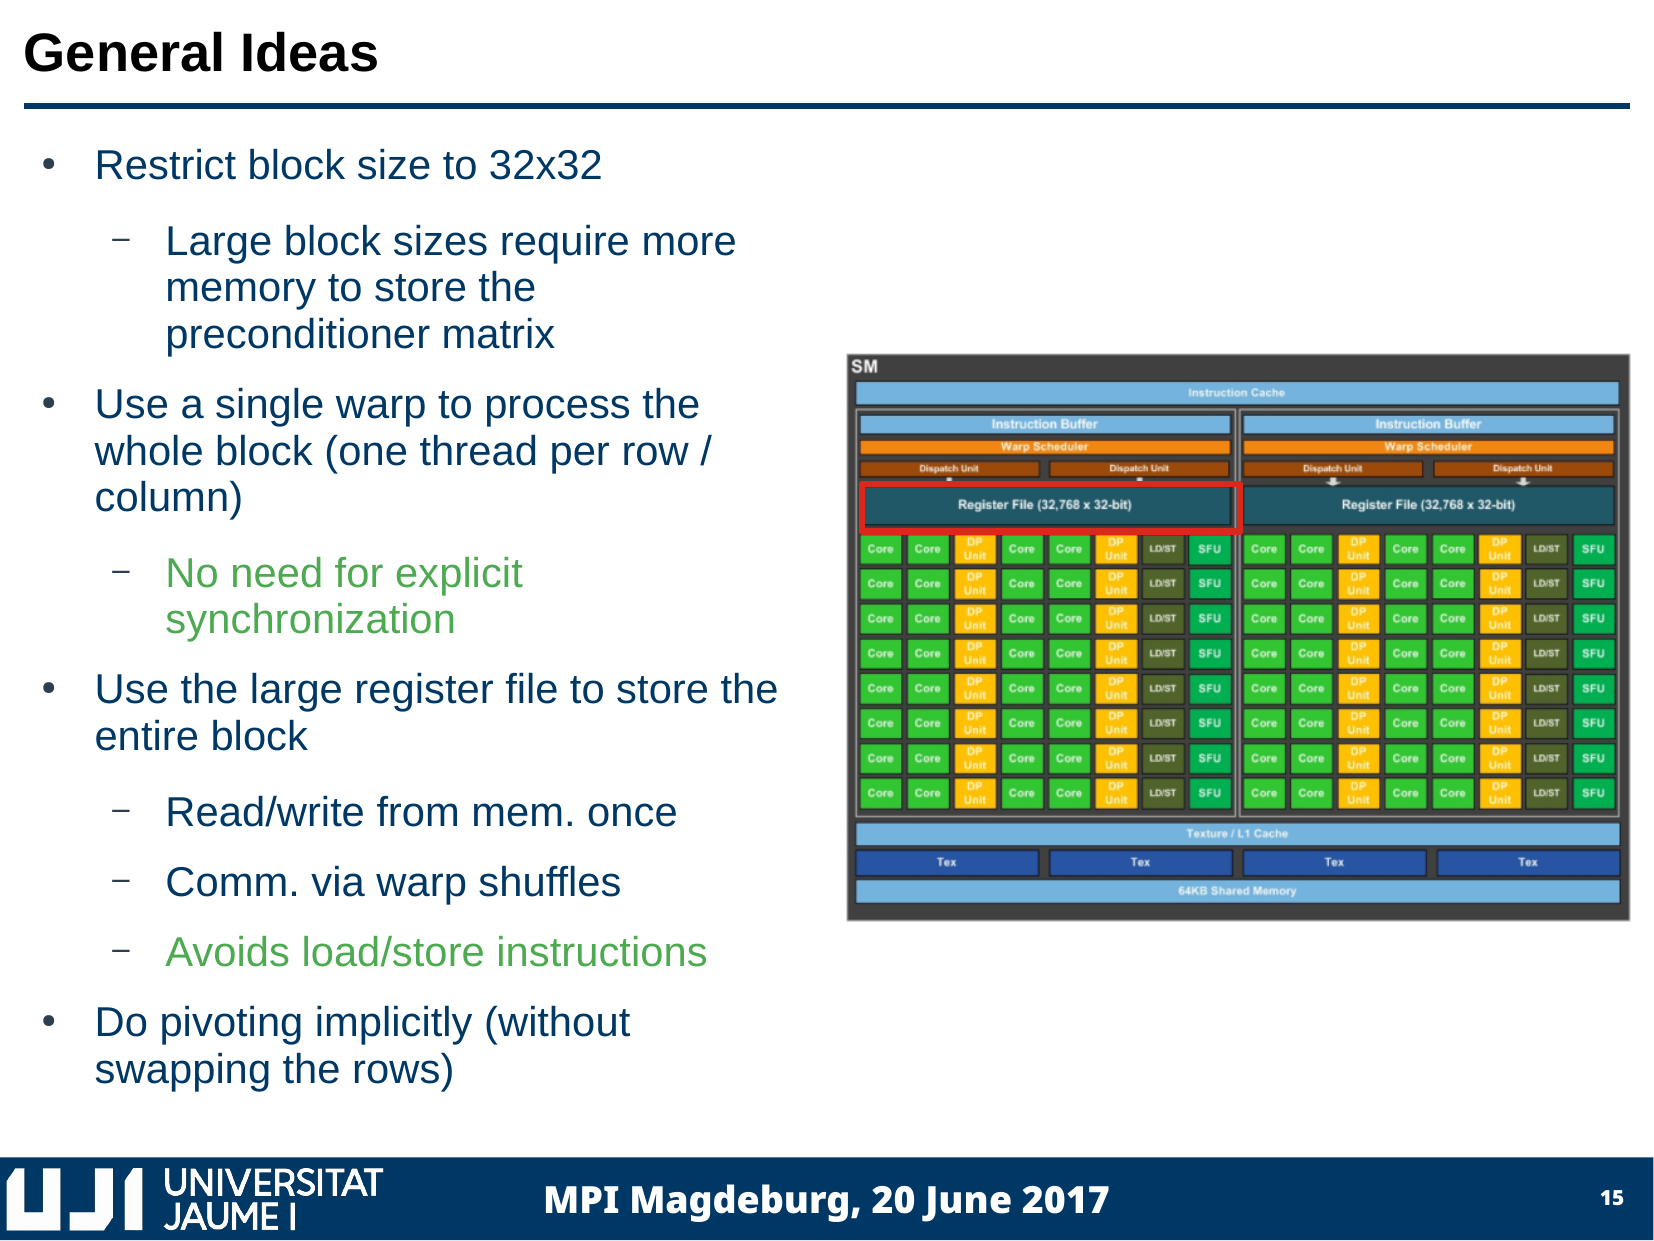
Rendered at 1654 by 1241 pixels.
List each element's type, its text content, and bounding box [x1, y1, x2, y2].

title General Ideas [23, 0, 1630, 107]
picture [0, 1158, 390, 1241]
picture [846, 291, 1631, 984]
list Restrict block size to 32x32 Large block sizes require more memory to store the preconditioner matrix Use a single warp to process the whole block (one thread per row / column) No need for explicit synchronization Use the large register file to store the entire block Read/write from mem. once Comm. via warp shuffles Avoids load/store instructions Do pivoting implicitly (without swapping the rows) [23, 141, 808, 1134]
